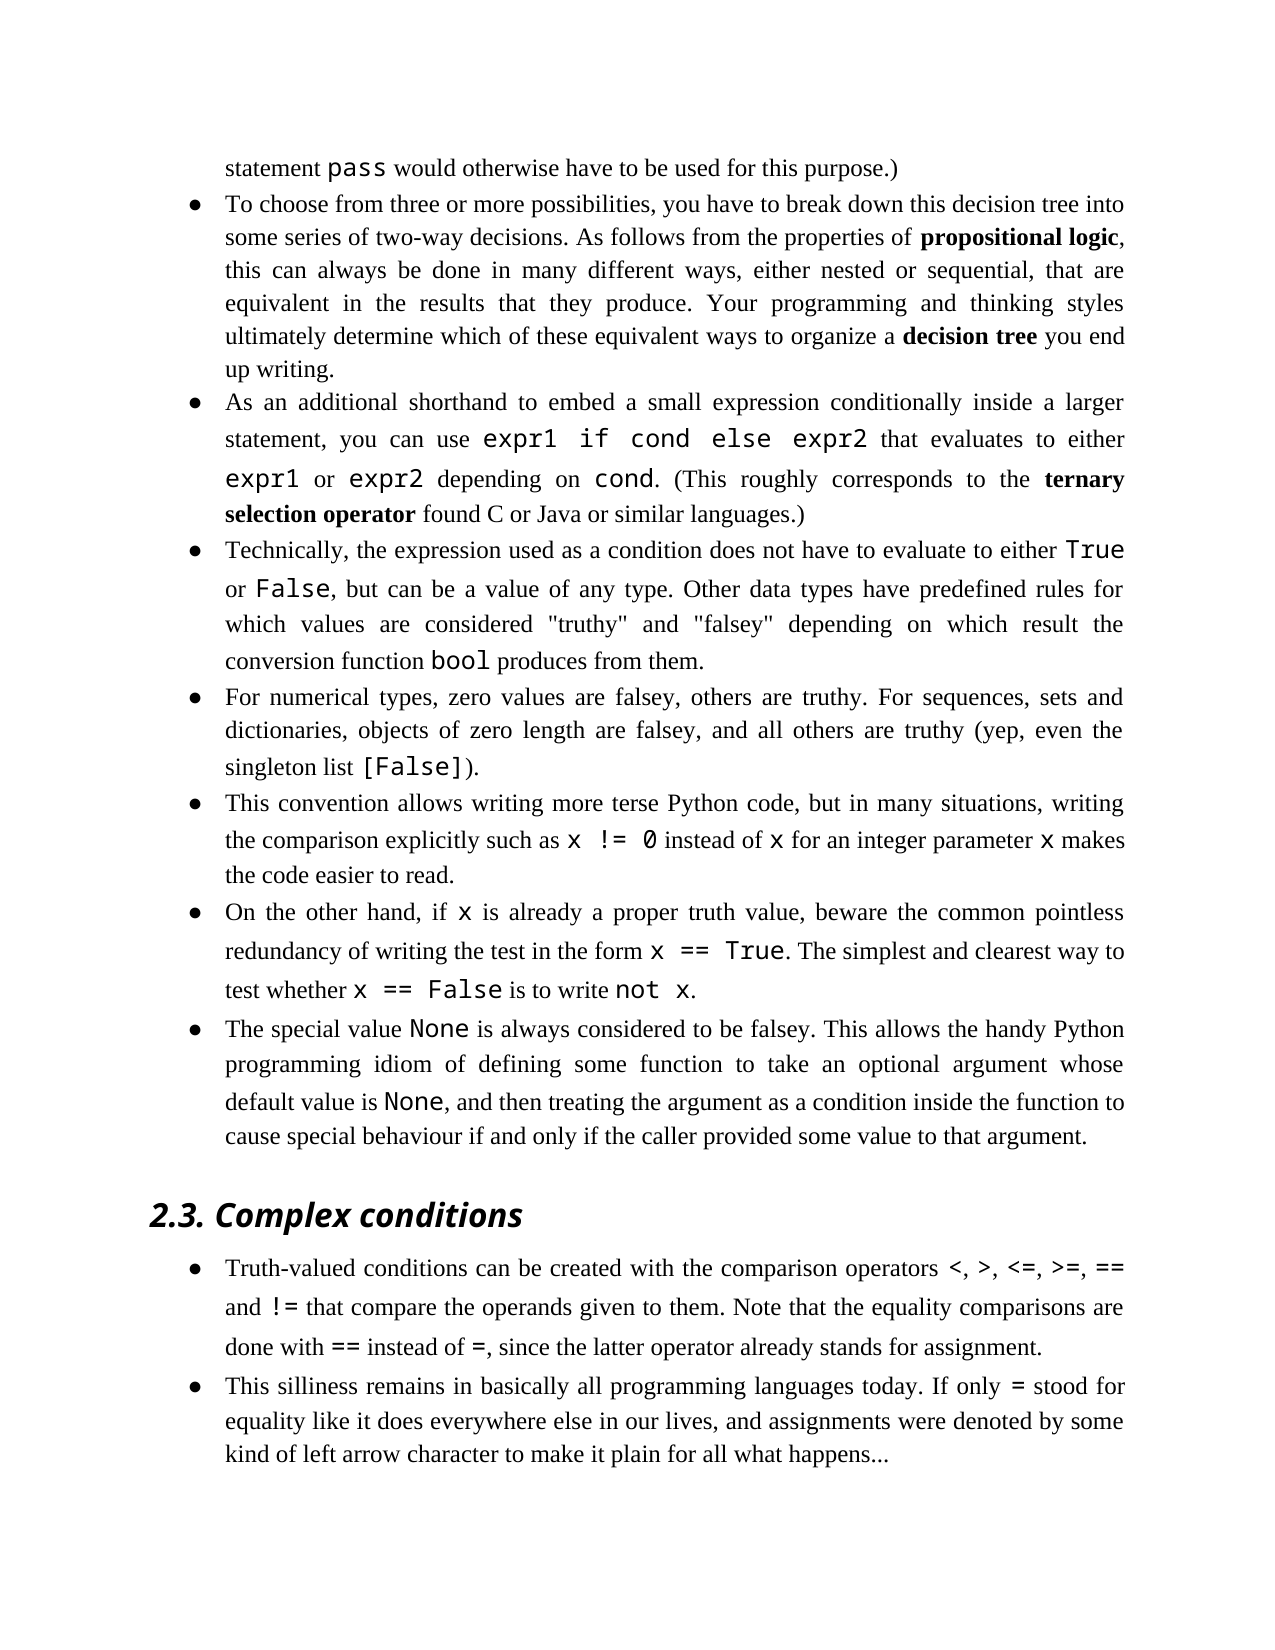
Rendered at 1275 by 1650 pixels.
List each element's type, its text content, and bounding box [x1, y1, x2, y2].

list Truth-valued conditions can be created with the comparison operators <, >, <=, >=, == and != that compare the operands given to them. Note that the equality comparisons are done with == instead of =, since the latter operator already stands for assignment. [187, 1250, 1125, 1362]
list On the other hand, if x is already a proper truth value, beware the common pointless redundancy of writing the test in the form x == True. The simplest and clearest way to test whether x == False is to write not x. [187, 893, 1125, 1006]
list statement pass would otherwise have to be used for this purpose.) [187, 150, 1125, 184]
list Technically, the expression used as a condition does not have to evaluate to either True or False, but can be a value of any type. Other data types have predefined rules for which values are considered "truthy" and "falsey" depending on which result the conversion function bool produces from them. [187, 532, 1125, 677]
subtitle 2.3. Complex conditions [150, 1192, 1125, 1237]
list For numerical types, zero values are falsey, others are truthy. For sequences, sets and dictionaries, objects of zero length are falsey, and all others are truthy (yep, even the singleton list [False]). [187, 682, 1125, 783]
list The special value None is always considered to be falsey. This allows the handy Python programming idiom of defining some function to take an optional argument whose default value is None, and then treating the argument as a condition inside the function to cause special behaviour if and only if the caller provided some value to that argument. [187, 1011, 1125, 1150]
list This silliness remains in basically all programming languages today. If only = stood for equality like it does everywhere else in our lives, and assignments were denoted by some kind of left arrow character to make it plain for all what happens... [187, 1367, 1125, 1467]
list To choose from three or more possibilities, you have to break down this decision tree into some series of two-way decisions. As follows from the properties of propositional logic, this can always be done in many different ways, either nested or sequential, that are equivalent in the results that they produce. Your programming and thinking styles ultimately determine which of these equivalent ways to organize a decision tree you end up writing. [187, 189, 1125, 383]
list This convention allows writing more terse Python code, but in many situations, writing the comparison explicitly such as x != 0 instead of x for an integer parameter x makes the code easier to read. [187, 788, 1125, 889]
list As an additional shorthand to embed a small expression conditionally inside a larger statement, you can use expr1 if cond else expr2 that evaluates to either expr1 or expr2 depending on cond. (This roughly corresponds to the ternary selection operator found C or Java or similar languages.) [187, 387, 1125, 527]
